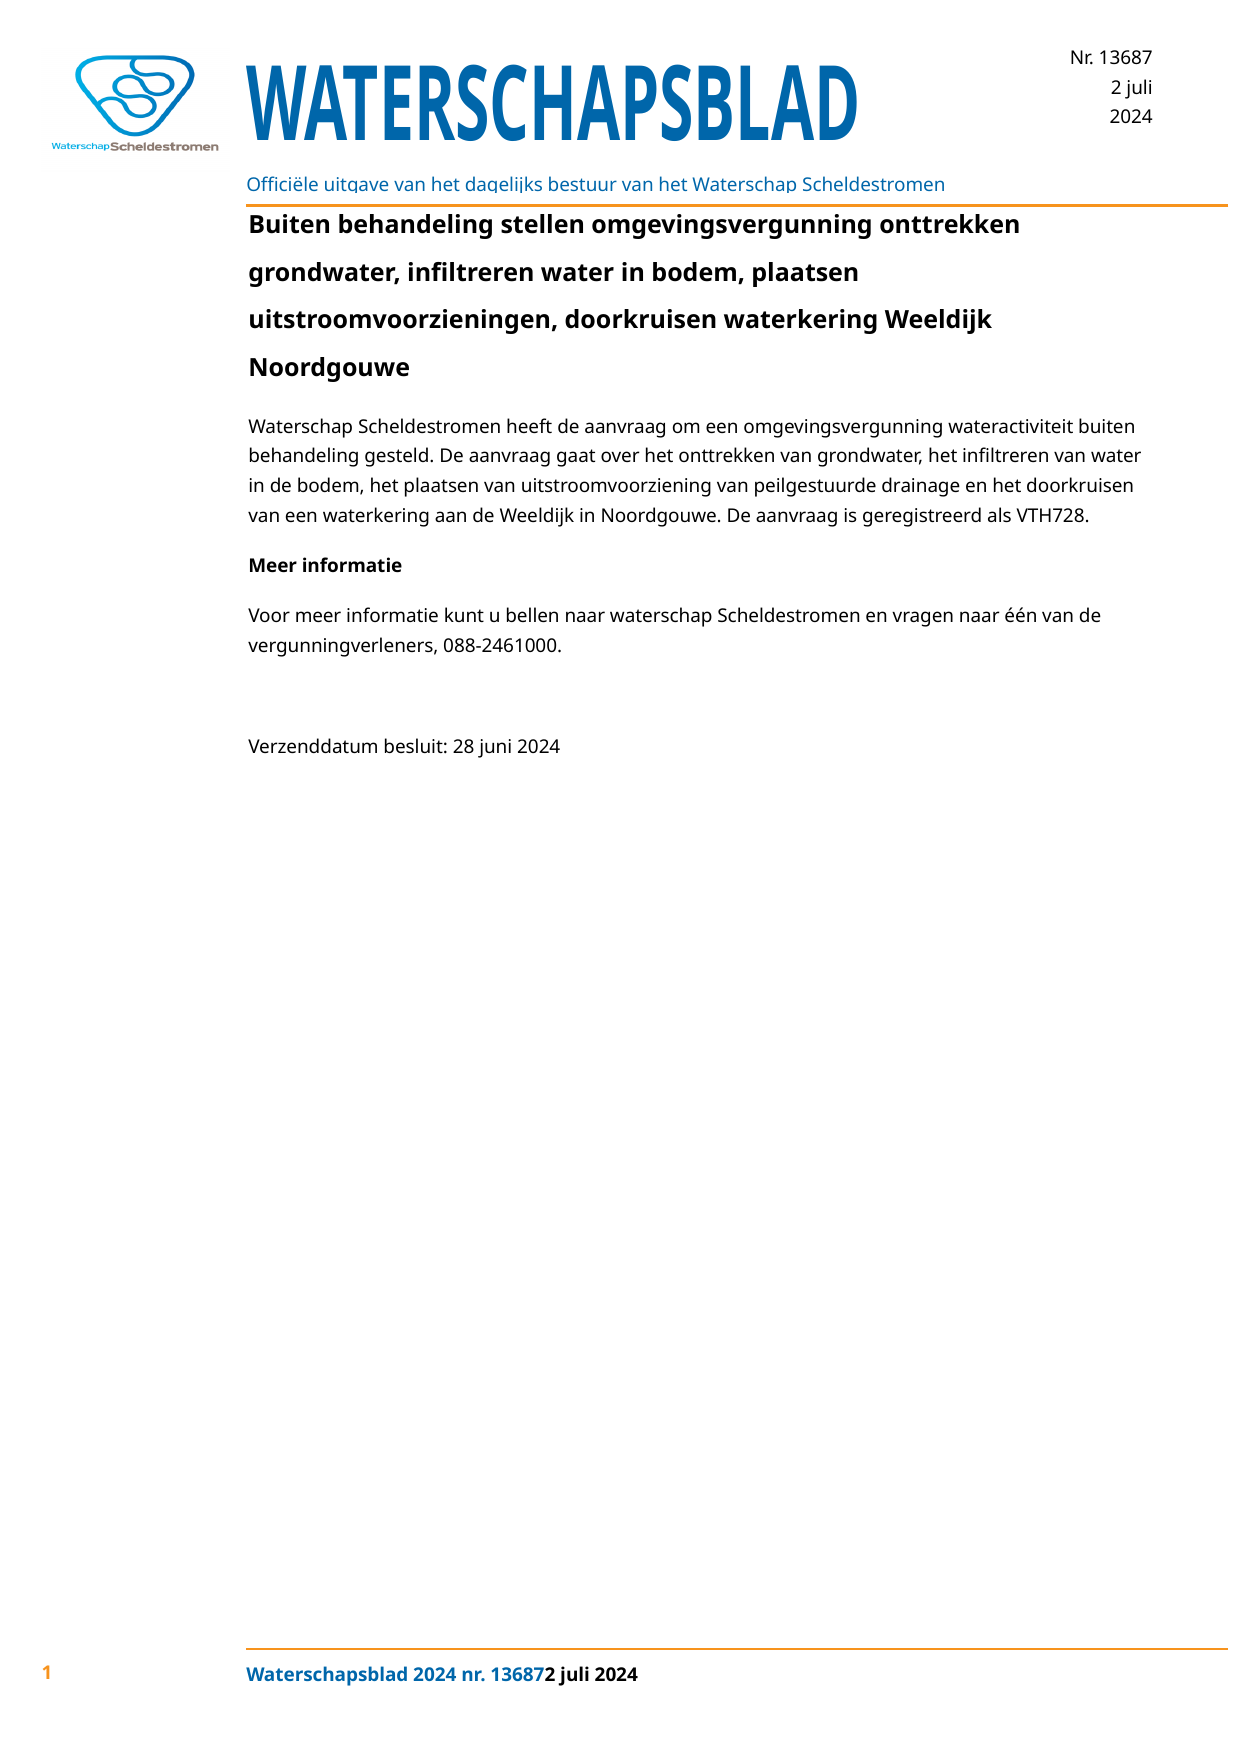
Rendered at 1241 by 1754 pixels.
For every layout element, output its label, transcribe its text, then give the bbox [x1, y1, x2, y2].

text Waterschap Scheldestromen heeft de aanvraag om een omgevingsvergunning wateractiviteit buiten behandeling gesteld. De aanvraag gaat over het onttrekken van grondwater, het infiltreren van water in de bodem, het plaatsen van uitstroomvoorziening van peilgestuurde drainage en het doorkruisen van een waterkering aan de Weeldijk in Noordgouwe. De aanvraag is geregistreerd als VTH728. [248, 413, 1152, 528]
text Meer informatie [248, 552, 1152, 578]
picture [41, 47, 231, 172]
text Buiten behandeling stellen omgevingsvergunning onttrekken grondwater, infiltreren water in bodem, plaatsen uitstroomvoorzieningen, doorkruisen waterkering Weeldijk Noordgouwe [248, 207, 1152, 384]
text Voor meer informatie kunt u bellen naar waterschap Scheldestromen en vragen naar één van de vergunningverleners, 088-2461000. [248, 603, 1152, 658]
text Verzenddatum besluit: 28 juni 2024 [248, 733, 1152, 759]
